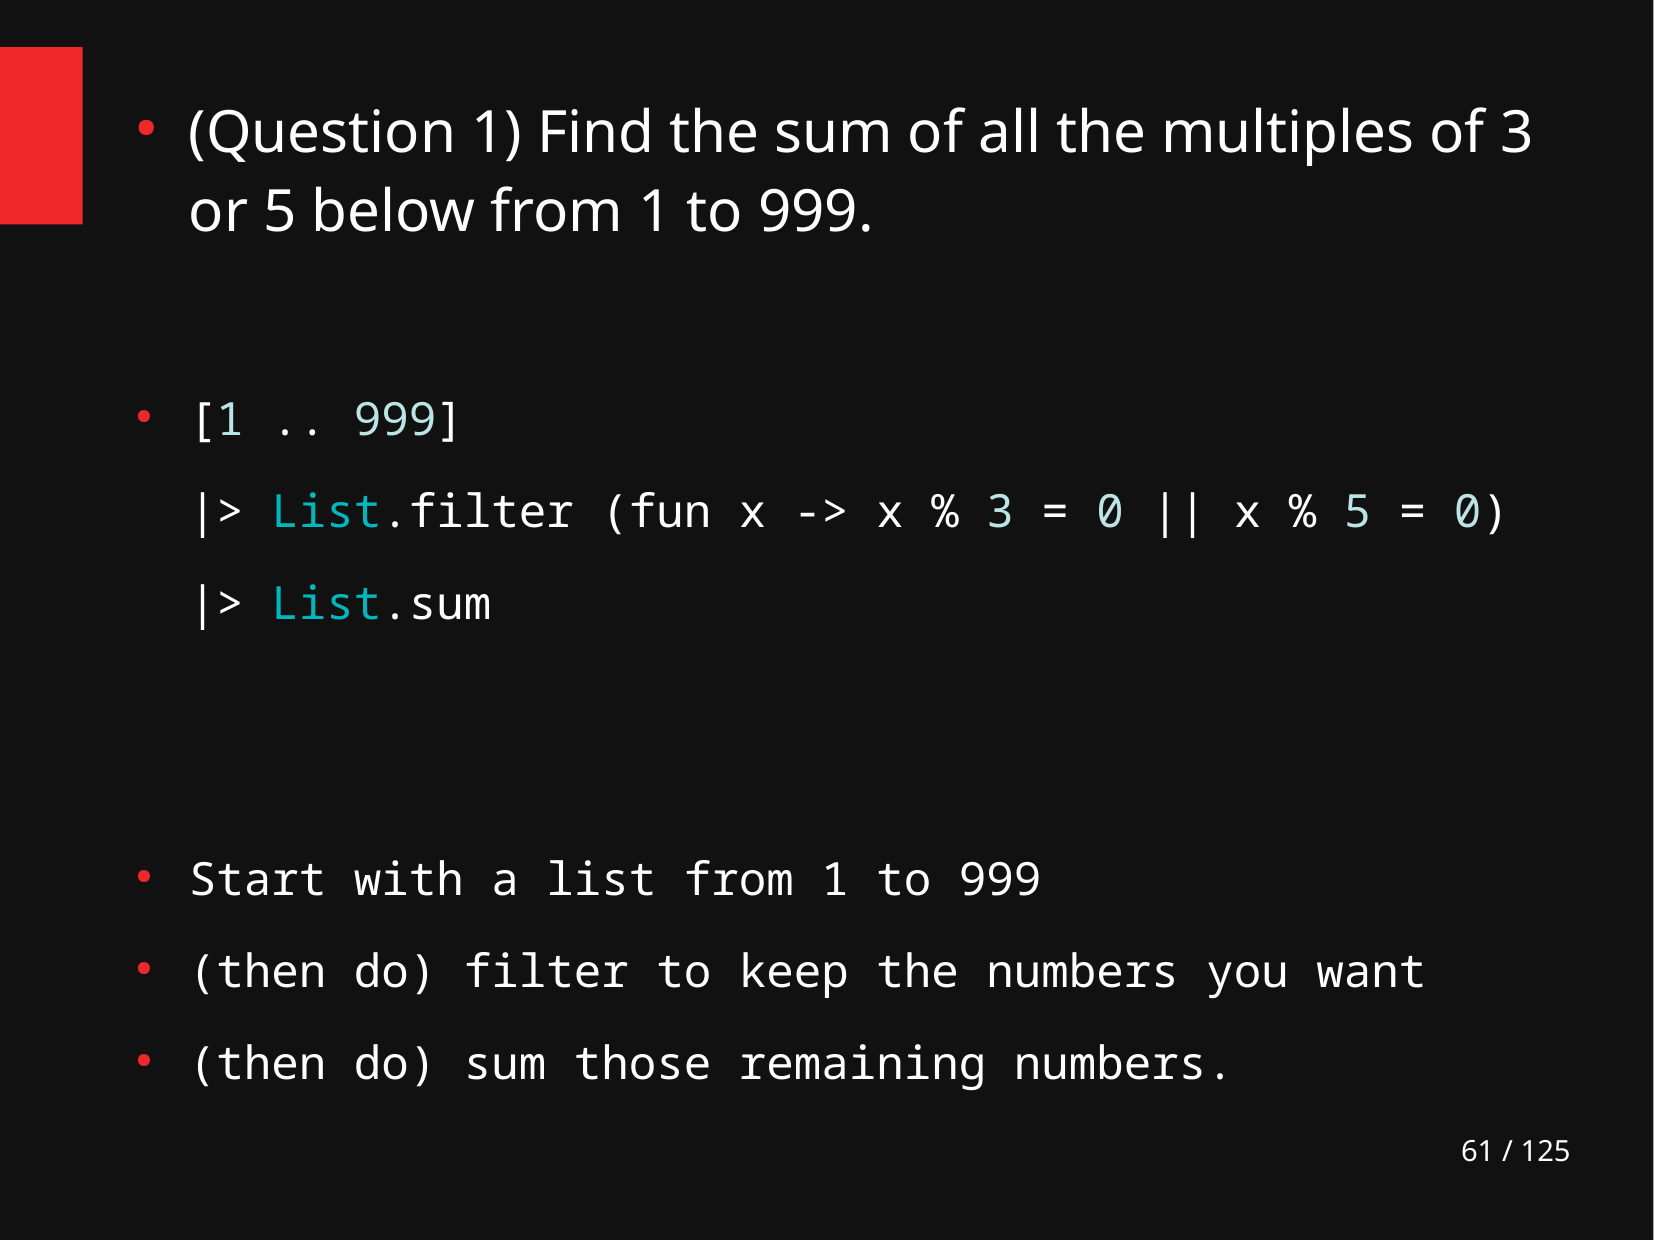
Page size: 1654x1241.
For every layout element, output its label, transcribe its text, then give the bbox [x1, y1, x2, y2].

list (Question 1) Find the sum of all the multiples of 3 or 5 below from 1 to 999. [1 .. 999] |> List.filter (fun x -> x % 3 = 0 || x % 5 = 0) |> List.sum Start with a list from 1 to 999 (then do) filter to keep the numbers you want (then do) sum those remaining numbers. [118, 90, 1536, 1074]
